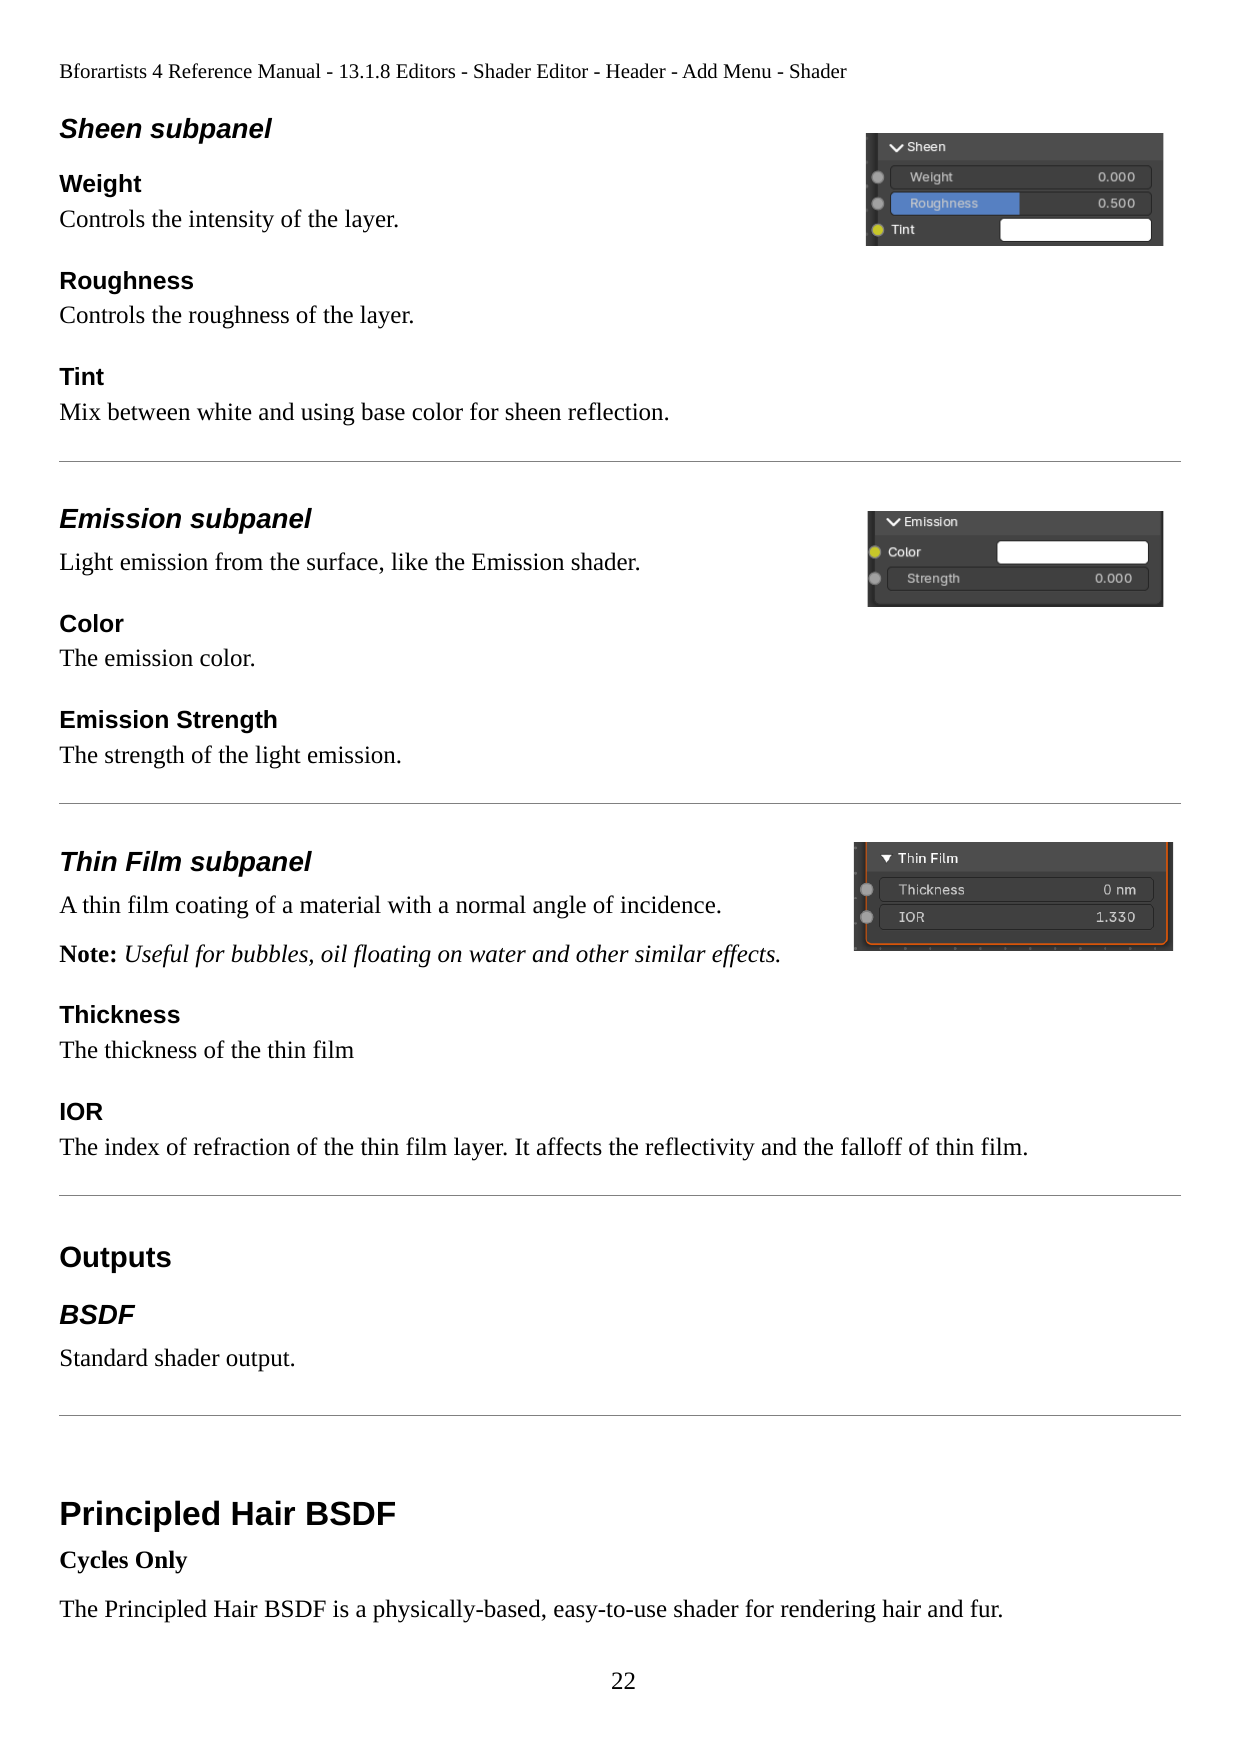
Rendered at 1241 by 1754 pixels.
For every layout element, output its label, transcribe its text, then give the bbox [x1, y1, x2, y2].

text The emission color. [59, 643, 1181, 672]
text Standard shader output. [59, 1343, 1181, 1371]
subtitle Thin Film subpanel [59, 846, 853, 877]
subtitle BSDF [59, 1298, 1181, 1330]
picture [853, 842, 1174, 951]
subtitle IOR [59, 1097, 1181, 1125]
text The Principled Hair BSDF is a physically-based, easy-to-use shader for rendering hair and fur. [59, 1594, 1181, 1623]
text Controls the roughness of the layer. [59, 301, 1181, 329]
text A thin film coating of a material with a normal angle of incidence. [59, 890, 853, 919]
subtitle Emission subpanel [59, 503, 1181, 534]
text Cycles Only [59, 1545, 1181, 1574]
text Controls the intensity of the layer. [59, 204, 865, 233]
subtitle Tint [59, 362, 1181, 391]
text The index of refraction of the thin film layer. It affects the reflectivity and the falloff of thin film. [59, 1132, 1181, 1160]
subtitle Weight [59, 169, 865, 198]
subtitle Principled Hair BSDF [59, 1494, 1181, 1532]
picture [865, 133, 1164, 246]
subtitle [1164, 169, 1181, 198]
text Mix between white and using base color for sheen reflection. [59, 397, 1181, 426]
subtitle Thickness [59, 1001, 1181, 1029]
subtitle Emission Strength [59, 705, 1181, 733]
text The thickness of the thin film [59, 1035, 1181, 1064]
text The strength of the light emission. [59, 740, 1181, 768]
subtitle Color [59, 609, 1181, 637]
subtitle Roughness [59, 266, 1181, 294]
subtitle Sheen subpanel [59, 113, 1181, 144]
text Light emission from the surface, like the Emission shader. [59, 547, 867, 576]
text Note: Useful for bubbles, oil floating on water and other similar effects. [59, 939, 1181, 968]
picture [867, 511, 1164, 607]
subtitle Outputs [59, 1239, 1181, 1273]
